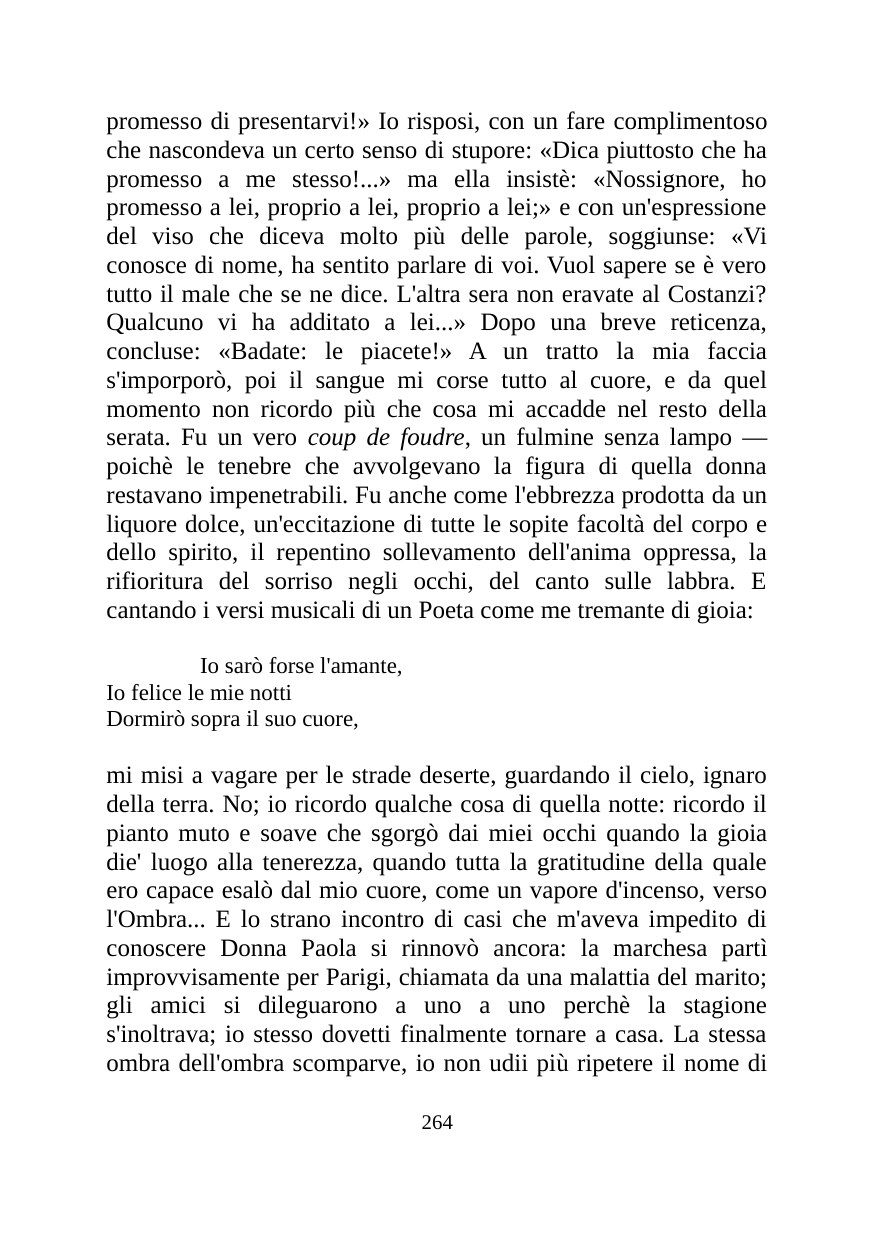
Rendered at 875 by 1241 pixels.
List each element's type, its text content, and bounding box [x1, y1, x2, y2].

text Io felice le mie notti [106, 679, 768, 705]
text Dormirò sopra il suo cuore, [106, 705, 768, 732]
text Io sarò forse l'amante, [200, 652, 768, 679]
text mi misi a vagare per le strade deserte, guardando il cielo, ignaro della terra. No; io ricordo qualche cosa di quella notte: ricordo il pianto muto e soave che sgorgò dai miei occhi quando la gioia die' luogo alla tenerezza, quando tutta la gratitudine della quale ero capace esalò dal mio cuore, come un vapore d'incenso, verso l'Ombra... E lo strano incontro di casi che m'aveva impedito di conoscere Donna Paola si rinnovò ancora: la marchesa partì improvvisamente per Parigi, chiamata da una malattia del marito; gli amici si dileguarono a uno a uno perchè la stagione s'inoltrava; io stesso dovetti finalmente tornare a casa. La stessa ombra dell'ombra scomparve, io non udii più ripetere il nome di [106, 760, 768, 1077]
text promesso di presentarvi!» Io risposi, con un fare complimentoso che nascondeva un certo senso di stupore: «Dica piuttosto che ha promesso a me stesso!...» ma ella insistè: «Nossignore, ho promesso a lei, proprio a lei, proprio a lei;» e con un'espressione del viso che diceva molto più delle parole, soggiunse: «Vi conosce di nome, ha sentito parlare di voi. Vuol sapere se è vero tutto il male che se ne dice. L'altra sera non eravate al Costanzi? Qualcuno vi ha additato a lei...» Dopo una breve reticenza, concluse: «Badate: le piacete!» A un tratto la mia faccia s'imporporò, poi il sangue mi corse tutto al cuore, e da quel momento non ricordo più che cosa mi accadde nel resto della serata. Fu un vero coup de foudre, un fulmine senza lampo ― poichè le tenebre che avvolgevano la figura di quella donna restavano impenetrabili. Fu anche come l'ebbrezza prodotta da un liquore dolce, un'eccitazione di tutte le sopite facoltà del corpo e dello spirito, il repentino sollevamento dell'anima oppressa, la rifioritura del sorriso negli occhi, del canto sulle labbra. E cantando i versi musicali di un Poeta come me tremante di gioia: [106, 106, 768, 624]
